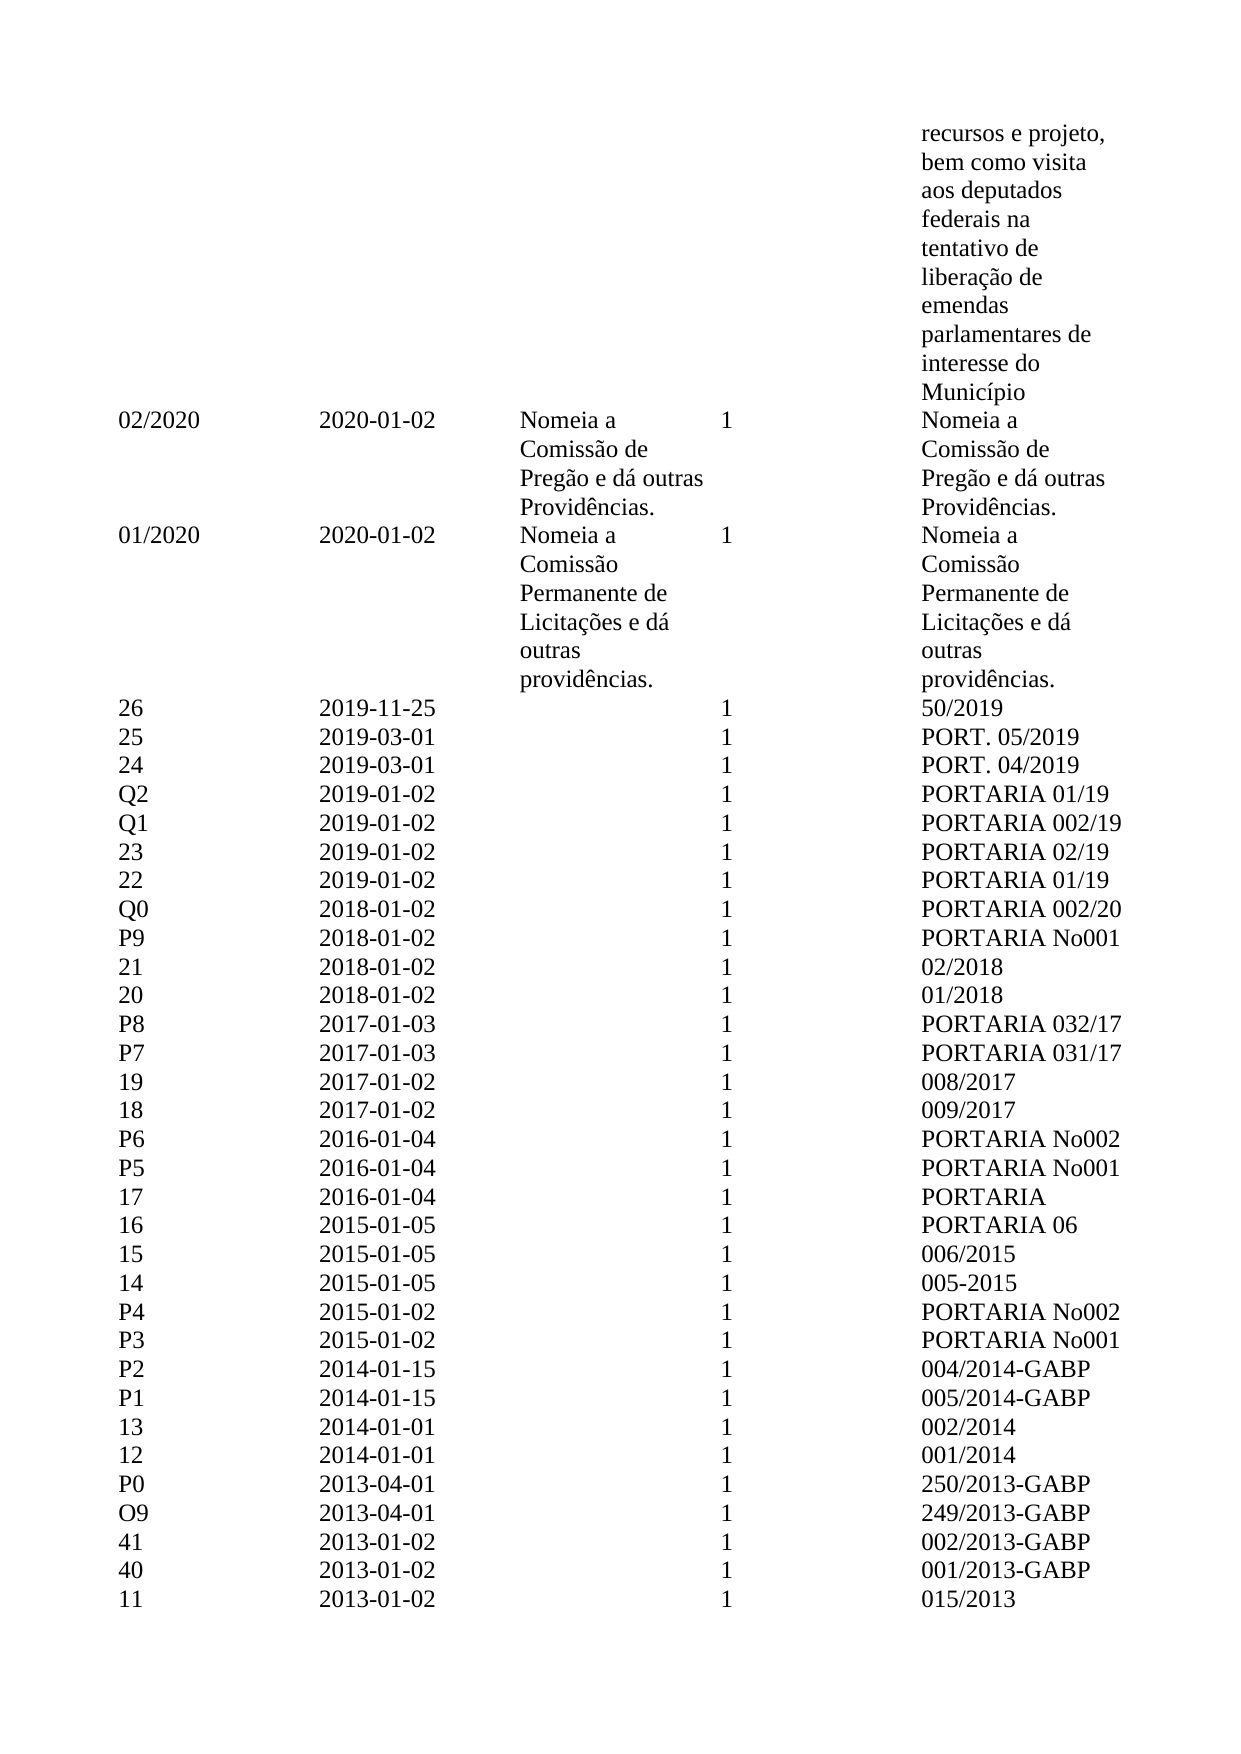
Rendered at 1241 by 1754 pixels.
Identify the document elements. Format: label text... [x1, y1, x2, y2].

table_cell 2013-01-02 [319, 1556, 519, 1584]
table_cell 002/2014 [921, 1412, 1122, 1441]
table_cell P9 [118, 923, 319, 952]
table_cell O9 [118, 1498, 319, 1527]
table_cell 1 [720, 779, 921, 808]
table_cell 1 [720, 952, 921, 981]
table_cell 2019-11-25 [319, 693, 519, 722]
table_cell 015/2013 [921, 1584, 1122, 1613]
table_cell 2017-01-03 [319, 1009, 519, 1038]
table_cell 17 [118, 1182, 319, 1211]
table_cell 2015-01-02 [319, 1297, 519, 1326]
table_cell 2013-04-01 [319, 1469, 519, 1498]
table_cell 1 [720, 1182, 921, 1211]
table_cell 1 [720, 521, 921, 693]
table_cell 2014-01-01 [319, 1441, 519, 1469]
table_cell [319, 118, 519, 406]
table_cell 2016-01-04 [319, 1153, 519, 1182]
table_cell 005/2014-GABP [921, 1383, 1122, 1412]
table_cell 1 [720, 1584, 921, 1613]
table_cell P8 [118, 1009, 319, 1038]
table_cell 2017-01-02 [319, 1096, 519, 1124]
table_cell [520, 923, 720, 952]
table_cell 23 [118, 837, 319, 866]
table_cell Q0 [118, 894, 319, 923]
table_cell 26 [118, 693, 319, 722]
table_cell 249/2013-GABP [921, 1498, 1122, 1527]
table_cell 250/2013-GABP [921, 1469, 1122, 1498]
table_cell 20 [118, 981, 319, 1009]
table_cell 11 [118, 1584, 319, 1613]
table_cell 2016-01-04 [319, 1182, 519, 1211]
table_cell 1 [720, 1067, 921, 1096]
table_cell PORTARIA 01/19 [921, 866, 1122, 894]
table_cell [520, 1009, 720, 1038]
table_cell [520, 1067, 720, 1096]
table_cell 1 [720, 751, 921, 779]
table_cell 2013-01-02 [319, 1584, 519, 1613]
table_cell 40 [118, 1556, 319, 1584]
table_cell 1 [720, 1211, 921, 1239]
table_cell 02/2020 [118, 406, 319, 521]
table_cell 2014-01-15 [319, 1354, 519, 1383]
table_cell 2015-01-05 [319, 1239, 519, 1268]
table_cell 12 [118, 1441, 319, 1469]
table_cell 01/2020 [118, 521, 319, 693]
table_cell 1 [720, 808, 921, 837]
table_cell [520, 894, 720, 923]
table_cell [520, 1038, 720, 1067]
table_cell 004/2014-GABP [921, 1354, 1122, 1383]
table_cell PORT. 05/2019 [921, 722, 1122, 751]
table_cell [520, 866, 720, 894]
table_cell 1 [720, 1297, 921, 1326]
table_cell 24 [118, 751, 319, 779]
table_cell [520, 751, 720, 779]
table_cell [520, 1584, 720, 1613]
table_cell 1 [720, 981, 921, 1009]
table_cell Nomeia a Comissão Permanente de Licitações e dá outras providências. [520, 521, 720, 693]
table_cell 2015-01-02 [319, 1326, 519, 1354]
table_cell 1 [720, 1469, 921, 1498]
table_cell 001/2013-GABP [921, 1556, 1122, 1584]
table_cell P2 [118, 1354, 319, 1383]
table_cell 2017-01-02 [319, 1067, 519, 1096]
table_cell 1 [720, 923, 921, 952]
table_cell 2013-04-01 [319, 1498, 519, 1527]
table_cell [520, 1182, 720, 1211]
table_cell 1 [720, 1268, 921, 1297]
table_cell [520, 1153, 720, 1182]
table_cell PORTARIA 02/19 [921, 837, 1122, 866]
table_cell 2019-01-02 [319, 837, 519, 866]
table_cell 006/2015 [921, 1239, 1122, 1268]
table_cell 1 [720, 722, 921, 751]
table_cell 2014-01-01 [319, 1412, 519, 1441]
table_cell 2018-01-02 [319, 952, 519, 981]
table_cell Nomeia a Comissão Permanente de Licitações e dá outras providências. [921, 521, 1122, 693]
table_cell [520, 1268, 720, 1297]
table_cell 14 [118, 1268, 319, 1297]
table_cell 22 [118, 866, 319, 894]
table_cell 1 [720, 1441, 921, 1469]
table_cell 50/2019 [921, 693, 1122, 722]
table_cell 01/2018 [921, 981, 1122, 1009]
table_cell 2015-01-05 [319, 1211, 519, 1239]
table_cell 2014-01-15 [319, 1383, 519, 1412]
table_cell 1 [720, 1096, 921, 1124]
table_cell [520, 1556, 720, 1584]
table_cell [520, 1469, 720, 1498]
table_cell 2019-03-01 [319, 722, 519, 751]
table_cell PORTARIA 031/17 [921, 1038, 1122, 1067]
table_cell 1 [720, 1498, 921, 1527]
table_cell Q2 [118, 779, 319, 808]
table_cell 21 [118, 952, 319, 981]
table_cell [520, 1412, 720, 1441]
table_cell 18 [118, 1096, 319, 1124]
table_cell PORTARIA 06 [921, 1211, 1122, 1239]
table_cell [520, 1124, 720, 1153]
table_cell P0 [118, 1469, 319, 1498]
table_cell 1 [720, 894, 921, 923]
table_cell 1 [720, 1354, 921, 1383]
table_cell 16 [118, 1211, 319, 1239]
table_cell 2018-01-02 [319, 981, 519, 1009]
table_cell 1 [720, 1153, 921, 1182]
table_cell [520, 1326, 720, 1354]
table_cell PORTARIA 032/17 [921, 1009, 1122, 1038]
table_cell [720, 118, 921, 406]
table_cell [520, 1297, 720, 1326]
table_cell 1 [720, 1009, 921, 1038]
table_cell [520, 1527, 720, 1556]
table_cell 25 [118, 722, 319, 751]
table_cell 2019-03-01 [319, 751, 519, 779]
table_cell [520, 722, 720, 751]
table_cell PORTARIA No001 [921, 923, 1122, 952]
table_cell PORTARIA 002/19 [921, 808, 1122, 837]
table_cell 1 [720, 693, 921, 722]
table_cell 2018-01-02 [319, 894, 519, 923]
table_cell Q1 [118, 808, 319, 837]
table_cell P4 [118, 1297, 319, 1326]
table_cell 1 [720, 1239, 921, 1268]
table_cell [520, 981, 720, 1009]
table_cell [118, 118, 319, 406]
table_cell 1 [720, 1412, 921, 1441]
table_cell 002/2013-GABP [921, 1527, 1122, 1556]
table_cell 2019-01-02 [319, 808, 519, 837]
table_cell [520, 808, 720, 837]
table_cell 2015-01-05 [319, 1268, 519, 1297]
table_cell [520, 1383, 720, 1412]
table_cell PORTARIA No001 [921, 1326, 1122, 1354]
table_cell PORTARIA No002 [921, 1297, 1122, 1326]
table_cell 2019-01-02 [319, 779, 519, 808]
table_cell [520, 1441, 720, 1469]
table_cell [520, 118, 720, 406]
table_cell 009/2017 [921, 1096, 1122, 1124]
table_cell P3 [118, 1326, 319, 1354]
table_cell 13 [118, 1412, 319, 1441]
table_cell 1 [720, 1038, 921, 1067]
table_cell 2020-01-02 [319, 521, 519, 693]
table_cell 1 [720, 1527, 921, 1556]
table_cell [520, 1498, 720, 1527]
table_cell 1 [720, 1124, 921, 1153]
table_cell P6 [118, 1124, 319, 1153]
table_cell 008/2017 [921, 1067, 1122, 1096]
table_cell Nomeia a Comissão de Pregão e dá outras Providências. [921, 406, 1122, 521]
table_cell recursos e projeto, bem como visita aos deputados federais na tentativo de liberação de emendas parlamentares de interesse do Município [921, 118, 1122, 406]
table_cell 1 [720, 1556, 921, 1584]
table_cell PORTARIA 002/20 [921, 894, 1122, 923]
table_cell 1 [720, 1326, 921, 1354]
table_cell 2016-01-04 [319, 1124, 519, 1153]
table_cell PORT. 04/2019 [921, 751, 1122, 779]
table_cell [520, 837, 720, 866]
table_cell 19 [118, 1067, 319, 1096]
table_cell PORTARIA [921, 1182, 1122, 1211]
table_cell 001/2014 [921, 1441, 1122, 1469]
table_cell 2013-01-02 [319, 1527, 519, 1556]
table_cell PORTARIA No001 [921, 1153, 1122, 1182]
table_cell 2020-01-02 [319, 406, 519, 521]
table_cell [520, 1354, 720, 1383]
table_cell 2017-01-03 [319, 1038, 519, 1067]
table_cell 2018-01-02 [319, 923, 519, 952]
table_cell 1 [720, 837, 921, 866]
table_cell PORTARIA 01/19 [921, 779, 1122, 808]
table_cell 41 [118, 1527, 319, 1556]
table_cell [520, 1211, 720, 1239]
table_cell 1 [720, 406, 921, 521]
table_cell P1 [118, 1383, 319, 1412]
table_cell [520, 952, 720, 981]
table_cell [520, 693, 720, 722]
table_cell [520, 1239, 720, 1268]
table_cell 005-2015 [921, 1268, 1122, 1297]
table_cell 2019-01-02 [319, 866, 519, 894]
table_cell 1 [720, 866, 921, 894]
table_cell [520, 779, 720, 808]
table_cell 02/2018 [921, 952, 1122, 981]
table_cell [520, 1096, 720, 1124]
table_cell 15 [118, 1239, 319, 1268]
table_cell P7 [118, 1038, 319, 1067]
table_cell 1 [720, 1383, 921, 1412]
table_cell P5 [118, 1153, 319, 1182]
table_cell PORTARIA No002 [921, 1124, 1122, 1153]
table_cell Nomeia a Comissão de Pregão e dá outras Providências. [520, 406, 720, 521]
